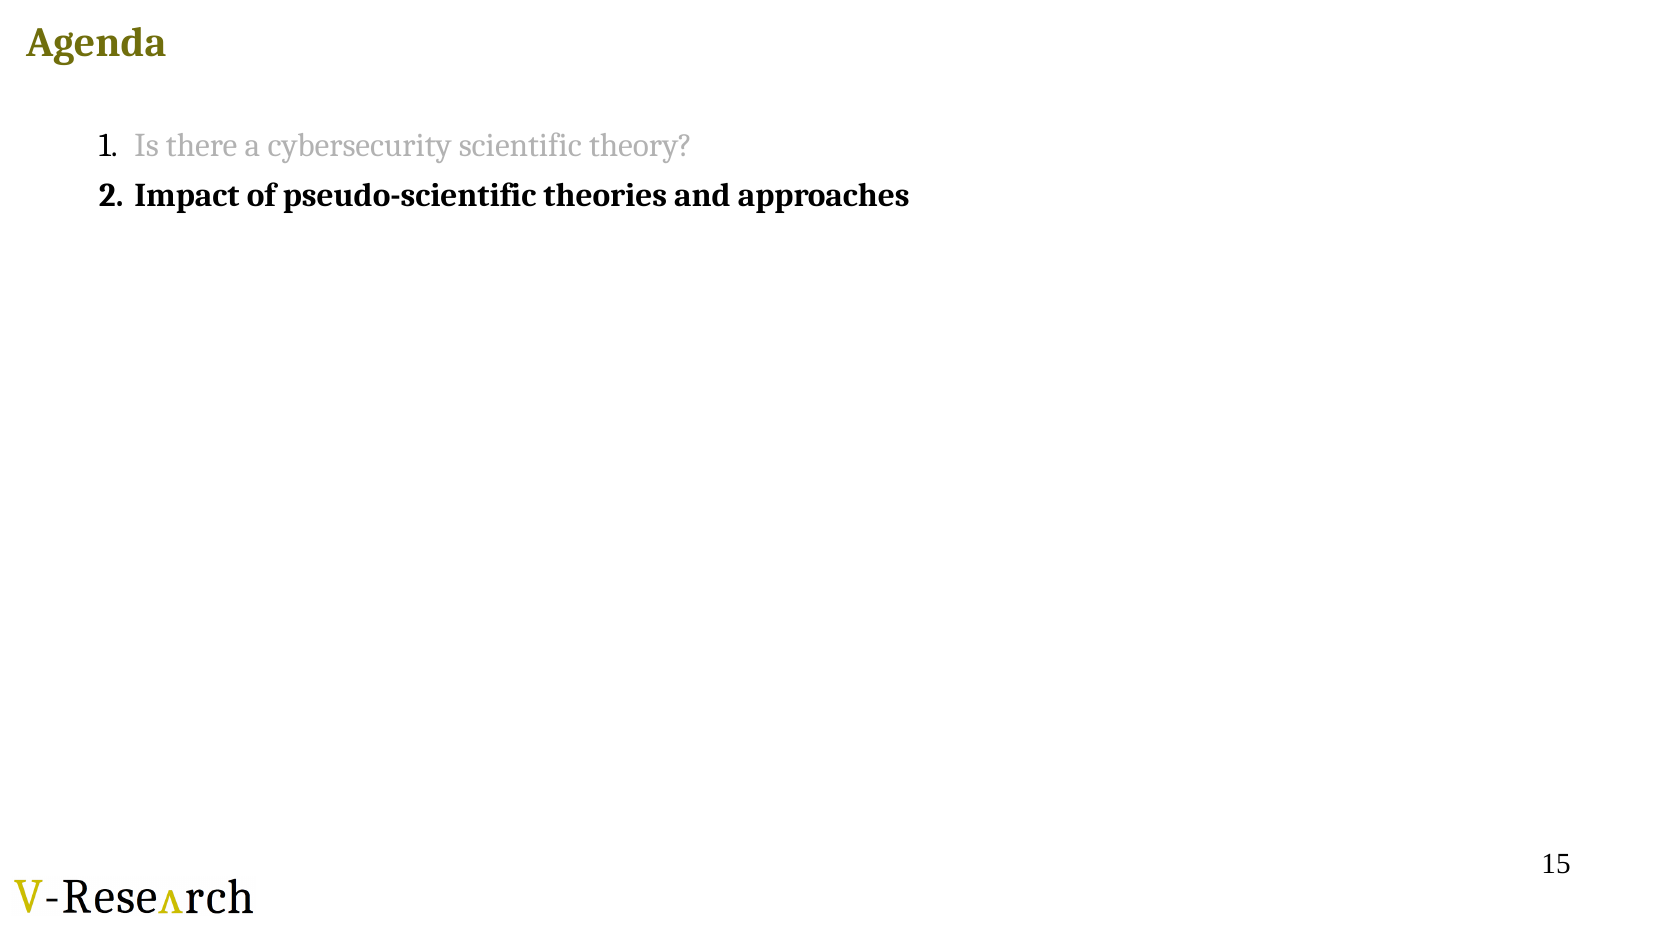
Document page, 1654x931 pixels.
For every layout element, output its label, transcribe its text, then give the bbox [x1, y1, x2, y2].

text_box Is there a cybersecurity scientific theory? Impact of pseudo-scientific theories and approaches [84, 119, 1381, 834]
picture [11, 876, 256, 916]
text_box Agenda [11, 11, 231, 87]
